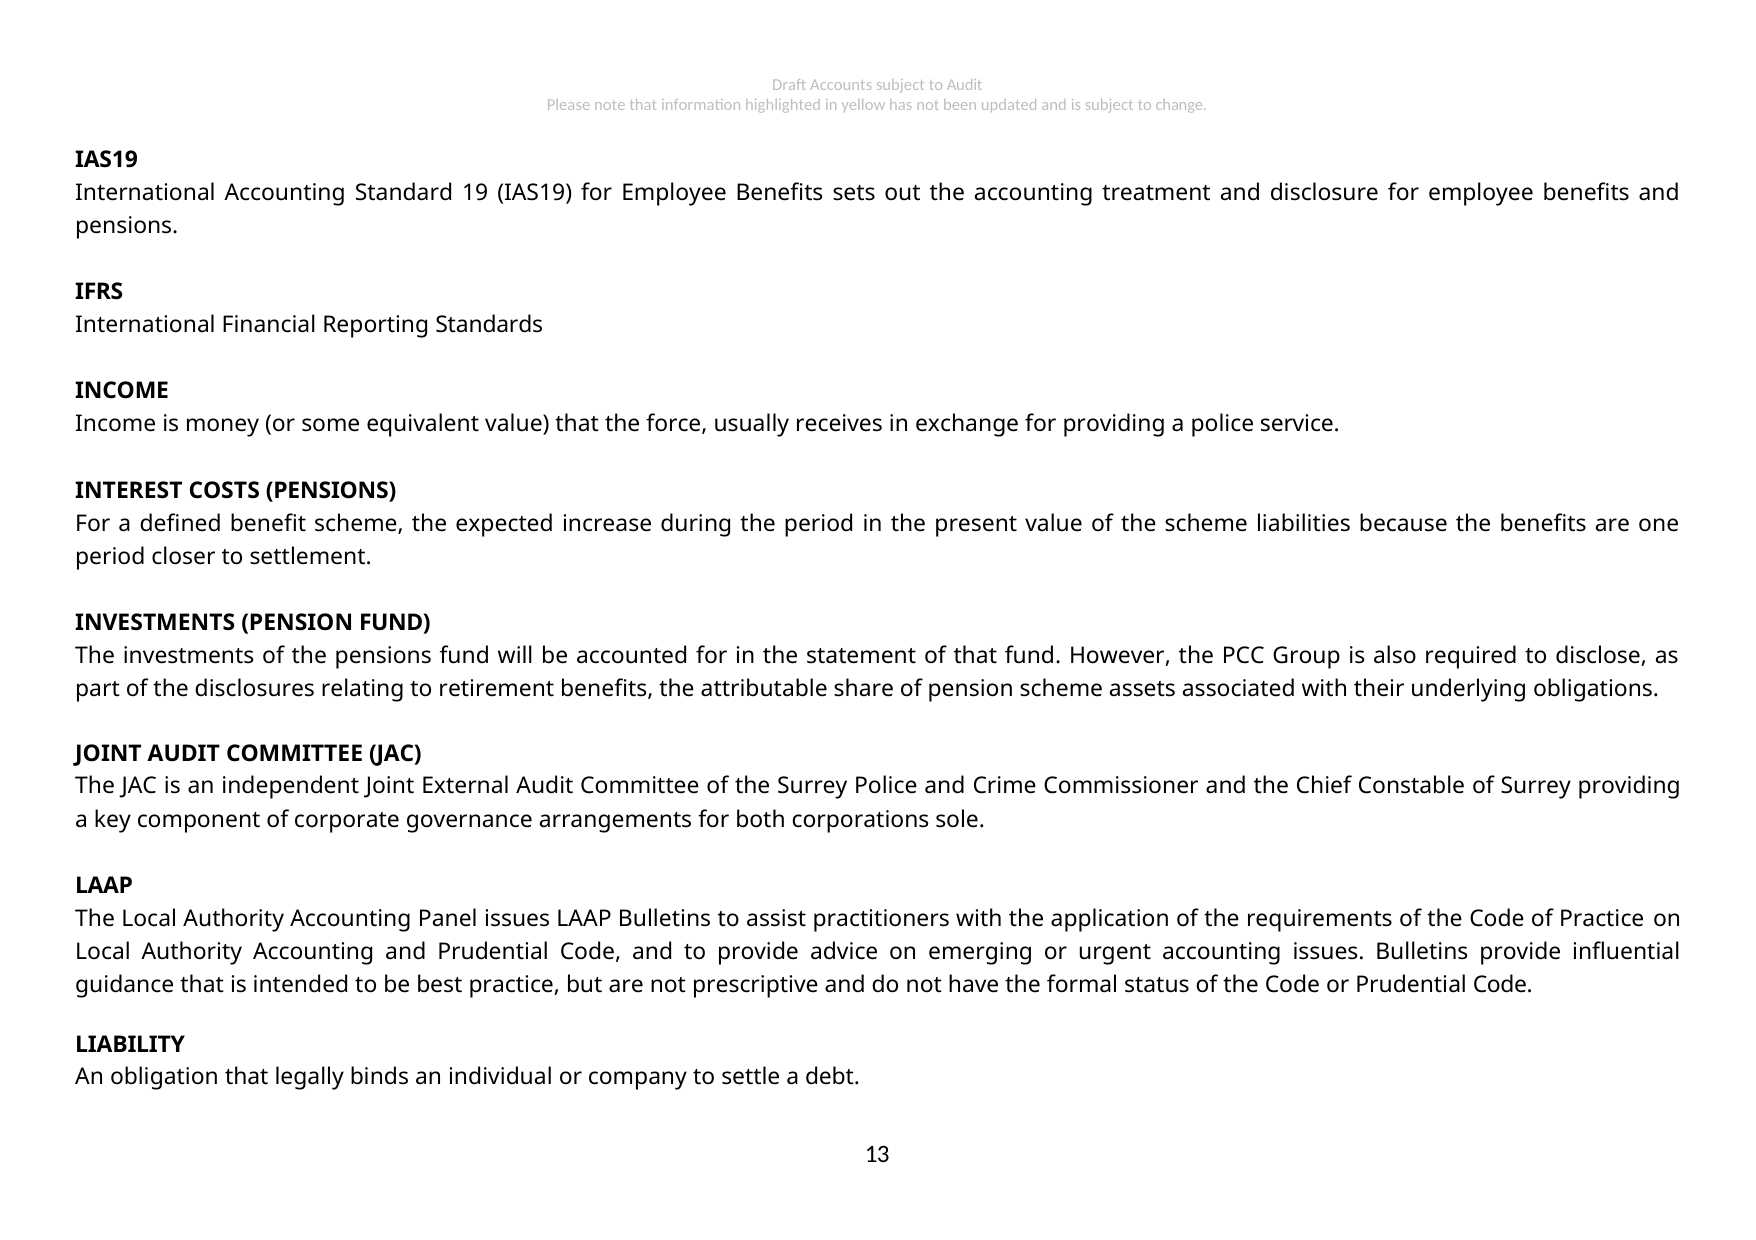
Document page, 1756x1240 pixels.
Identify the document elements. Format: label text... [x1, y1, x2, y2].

text International Accounting Standard 19 (IAS19) for Employee Benefits sets out the accounting treatment and disclosure for employee benefits and pensions. [75, 176, 1681, 240]
text The JAC is an independent Joint External Audit Committee of the Surrey Police and Crime Commissioner and the Chief Constable of Surrey providing a key component of corporate governance arrangements for both corporations sole. [75, 769, 1681, 834]
subtitle LIABILITY [75, 1028, 1711, 1059]
subtitle INTEREST COSTS (PENSIONS) [75, 474, 1711, 505]
subtitle LAAP [75, 869, 1711, 900]
text International Financial Reporting Standards [75, 308, 1711, 339]
text For a defined benefit scheme, the expected increase during the period in the present value of the scheme liabilities because the benefits are one period closer to settlement. [75, 507, 1681, 571]
text The investments of the pensions fund will be accounted for in the statement of that fund. However, the PCC Group is also required to disclose, as part of the disclosures relating to retirement benefits, the attributable share of pension scheme assets associated with their underlying obligations. [75, 639, 1681, 703]
subtitle IFRS [75, 275, 1711, 306]
subtitle INVESTMENTS (PENSION FUND) [75, 606, 1711, 637]
text An obligation that legally binds an individual or company to settle a debt. [75, 1060, 1711, 1091]
subtitle IAS19 [75, 142, 1711, 174]
text Income is money (or some equivalent value) that the force, usually receives in exchange for providing a police service. [75, 407, 1711, 439]
text The Local Authority Accounting Panel issues LAAP Bulletins to assist practitioners with the application of the requirements of the Code of Practice on Local Authority Accounting and Prudential Code, and to provide advice on emerging or urgent accounting issues. Bulletins provide influential guidance that is intended to be best practice, but are not prescriptive and do not have the formal status of the Code or Prudential Code. [75, 902, 1681, 999]
subtitle JOINT AUDIT COMMITTEE (JAC) [75, 736, 1711, 768]
subtitle INCOME [75, 374, 1711, 405]
